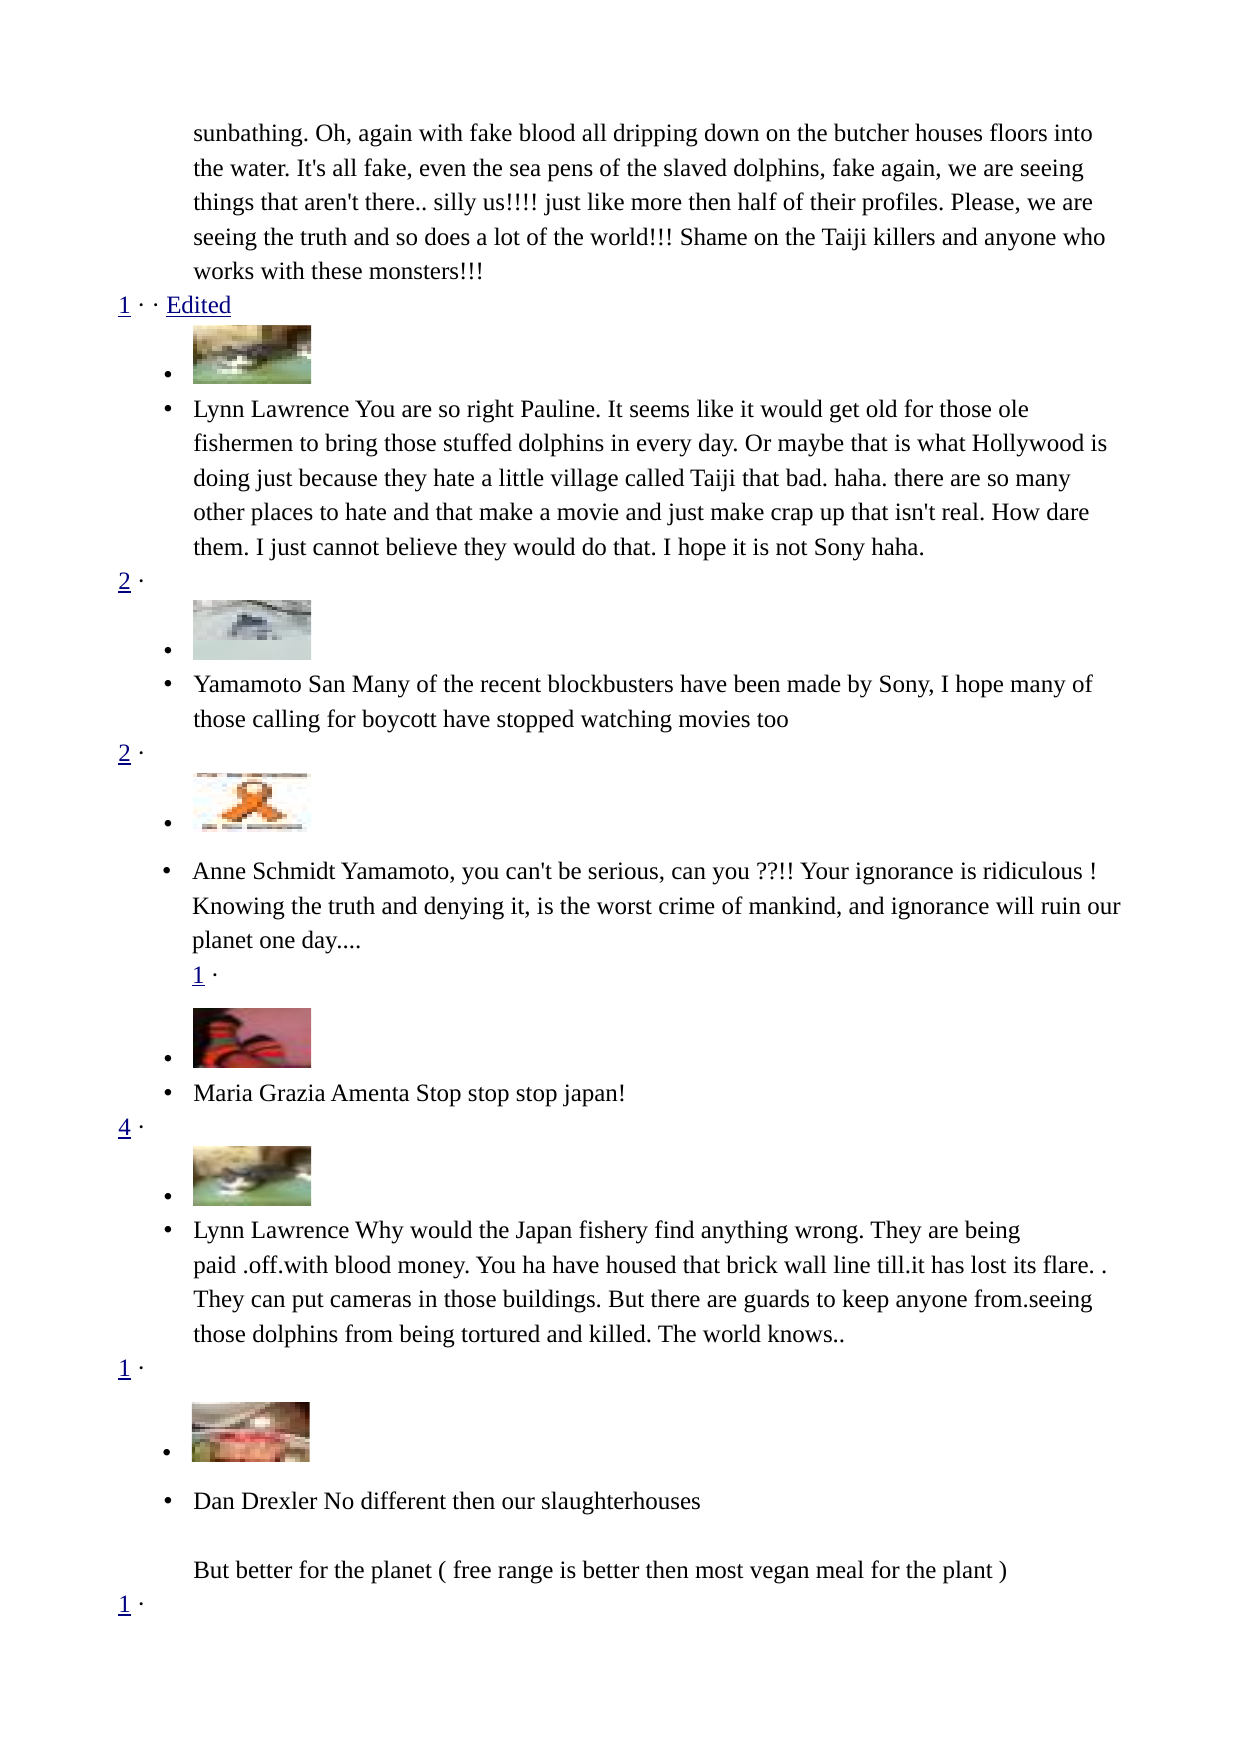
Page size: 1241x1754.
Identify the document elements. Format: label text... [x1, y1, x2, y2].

list Lynn Lawrence Why would the Japan fishery find anything wrong. They are being paid .off.with blood money. You ha have housed that brick wall line till.it has lost its flare. . They can put cameras in those buildings. But there are guards to keep anyone from.seeing those dolphins from being tortured and killed. The world knows.. [164, 1216, 1122, 1348]
list sunbathing. Oh, again with fake blood all dripping down on the butcher houses floors into the water. It's all fake, even the sea pens of the slaved dolphins, fake again, we are seeing things that aren't there.. silly us!!!! just like more then half of their profiles. Please, we are seeing the truth and so does a lot of the world!!! Shame on the Taiji killers and anyone who works with these monsters!!! [164, 118, 1122, 285]
list 1 · [162, 960, 1122, 989]
picture [193, 1146, 312, 1206]
list Anne Schmidt Yamamoto, you can't be serious, can you ??!! Your ignorance is ridiculous ! Knowing the truth and denying it, is the worst crime of mankind, and ignorance will ruin our planet one day.... [162, 856, 1122, 954]
text 2 · [118, 738, 1122, 767]
text 1 · · Edited [118, 291, 1122, 319]
picture [193, 1008, 312, 1068]
text 2 · [118, 566, 1122, 595]
list Maria Grazia Amenta Stop stop stop japan! [164, 1078, 1122, 1107]
list Yamamoto San Many of the recent blockbusters have been made by Sony, I hope many of those calling for boycott have stopped watching movies too [164, 669, 1122, 733]
picture [193, 325, 312, 384]
list Dan Drexler No different then our slaughterhouses But better for the planet ( free range is better then most vegan meal for the plant ) [164, 1486, 1122, 1584]
text 1 · [118, 1589, 1122, 1618]
text 1 · [118, 1353, 1122, 1382]
picture [193, 773, 312, 832]
picture [191, 1402, 310, 1462]
text 4 · [118, 1112, 1122, 1141]
list Lynn Lawrence You are so right Pauline. It seems like it would get old for those ole fishermen to bring those stuffed dolphins in every day. Or maybe that is what Hollywood is doing just because they hate a little village called Taiji that bad. haha. there are so many other places to hate and that make a movie and just make crap up that isn't real. How dare them. I just cannot believe they would do that. I hope it is not Sony haha. [164, 394, 1122, 561]
picture [193, 600, 312, 660]
